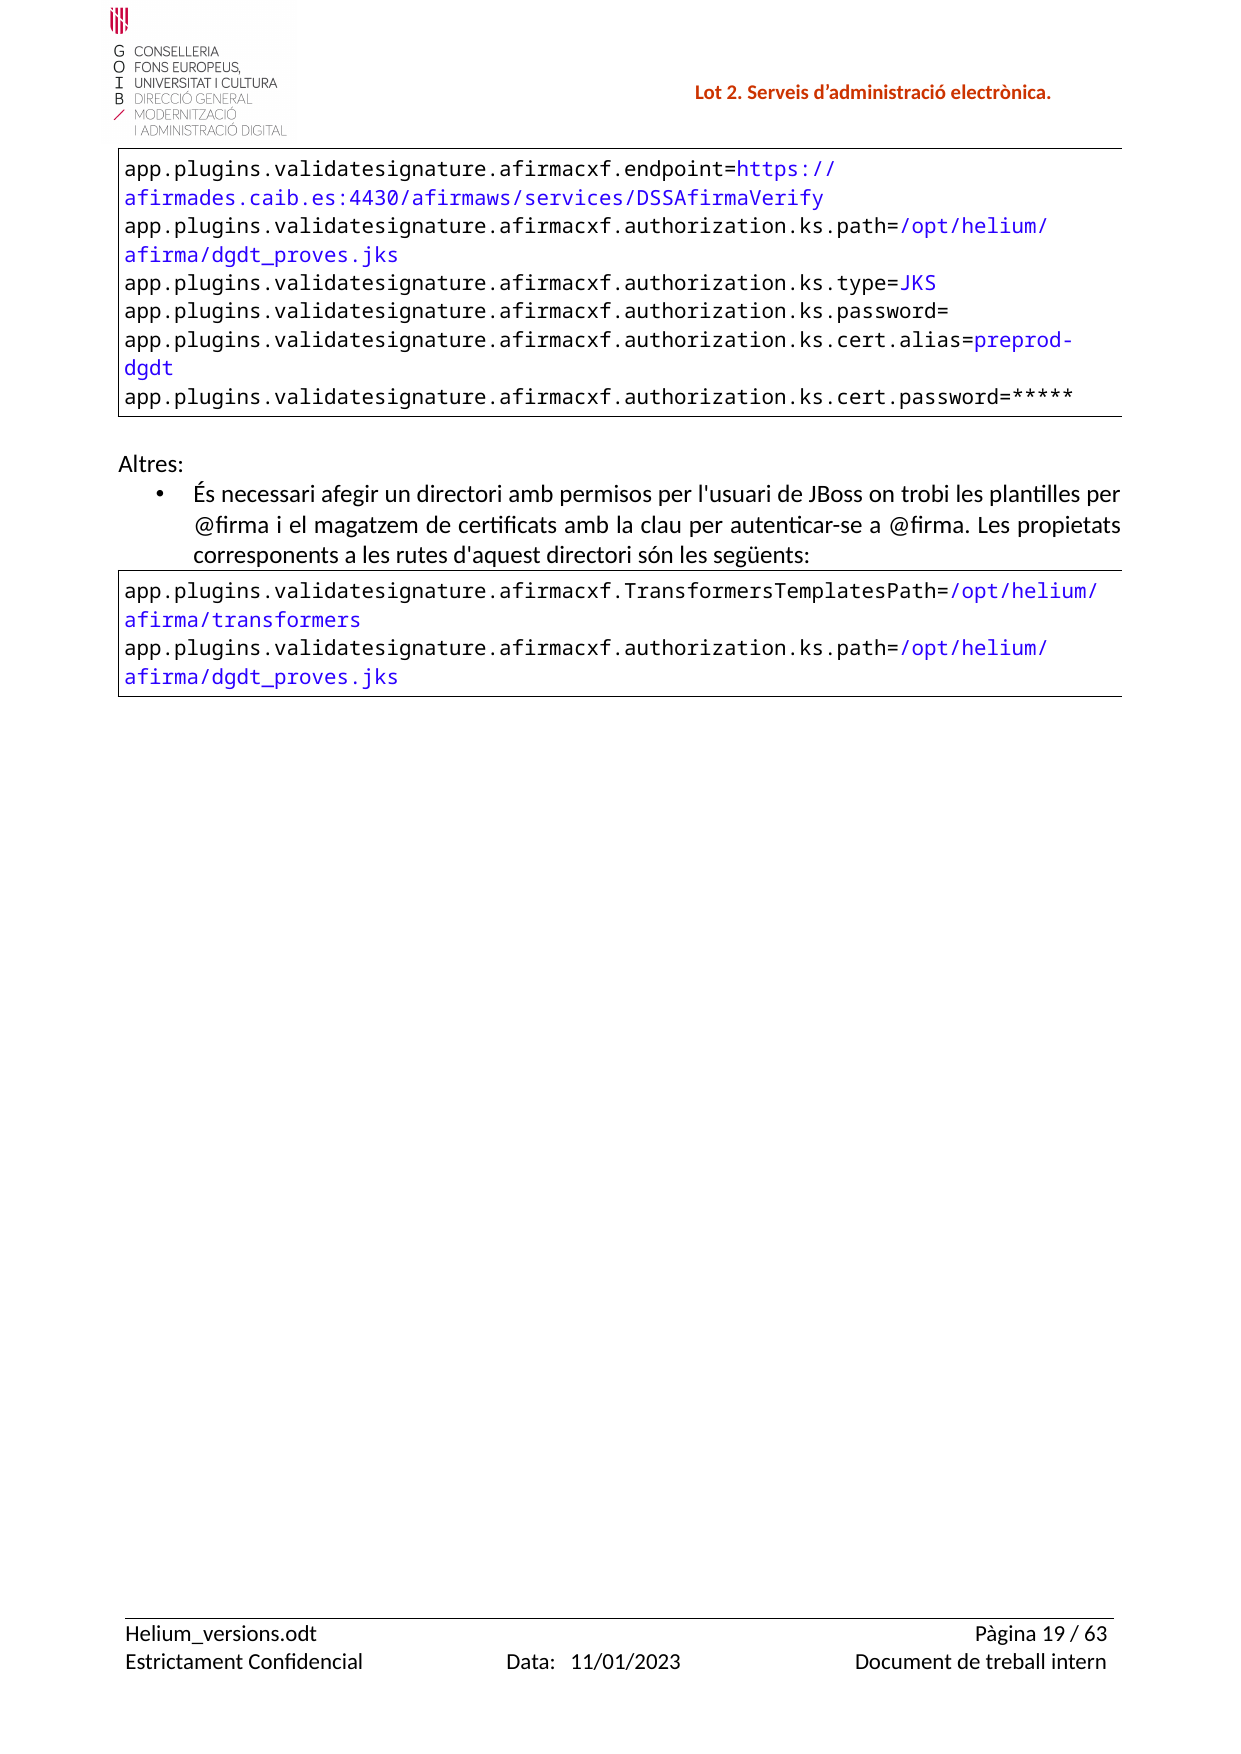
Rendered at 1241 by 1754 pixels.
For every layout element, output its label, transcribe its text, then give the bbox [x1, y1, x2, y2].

table_header app.plugins.validatesignature.afirmacxf.endpoint=https://afirmades.caib.es:4430/afirmaws/services/DSSAfirmaVerify app.plugins.validatesignature.afirmacxf.authorization.ks.path=/opt/helium/afirma/dgdt_proves.jks app.plugins.validatesignature.afirmacxf.authorization.ks.type=JKS app.plugins.validatesignature.afirmacxf.authorization.ks.password= app.plugins.validatesignature.afirmacxf.authorization.ks.cert.alias=preprod-dgdt app.plugins.validatesignature.afirmacxf.authorization.ks.cert.password=***** [119, 149, 1122, 416]
list És necessari afegir un directori amb permisos per l'usuari de JBoss on trobi les plantilles per @firma i el magatzem de certificats amb la clau per autenticar-se a @firma. Les propietats corresponents a les rutes d'aquest directori són les següents: [156, 478, 1122, 570]
text Altres: [118, 448, 1122, 478]
picture [100, 0, 297, 144]
table_header app.plugins.validatesignature.afirmacxf.TransformersTemplatesPath=/opt/helium/afirma/transformers app.plugins.validatesignature.afirmacxf.authorization.ks.path=/opt/helium/afirma/dgdt_proves.jks [119, 571, 1122, 696]
